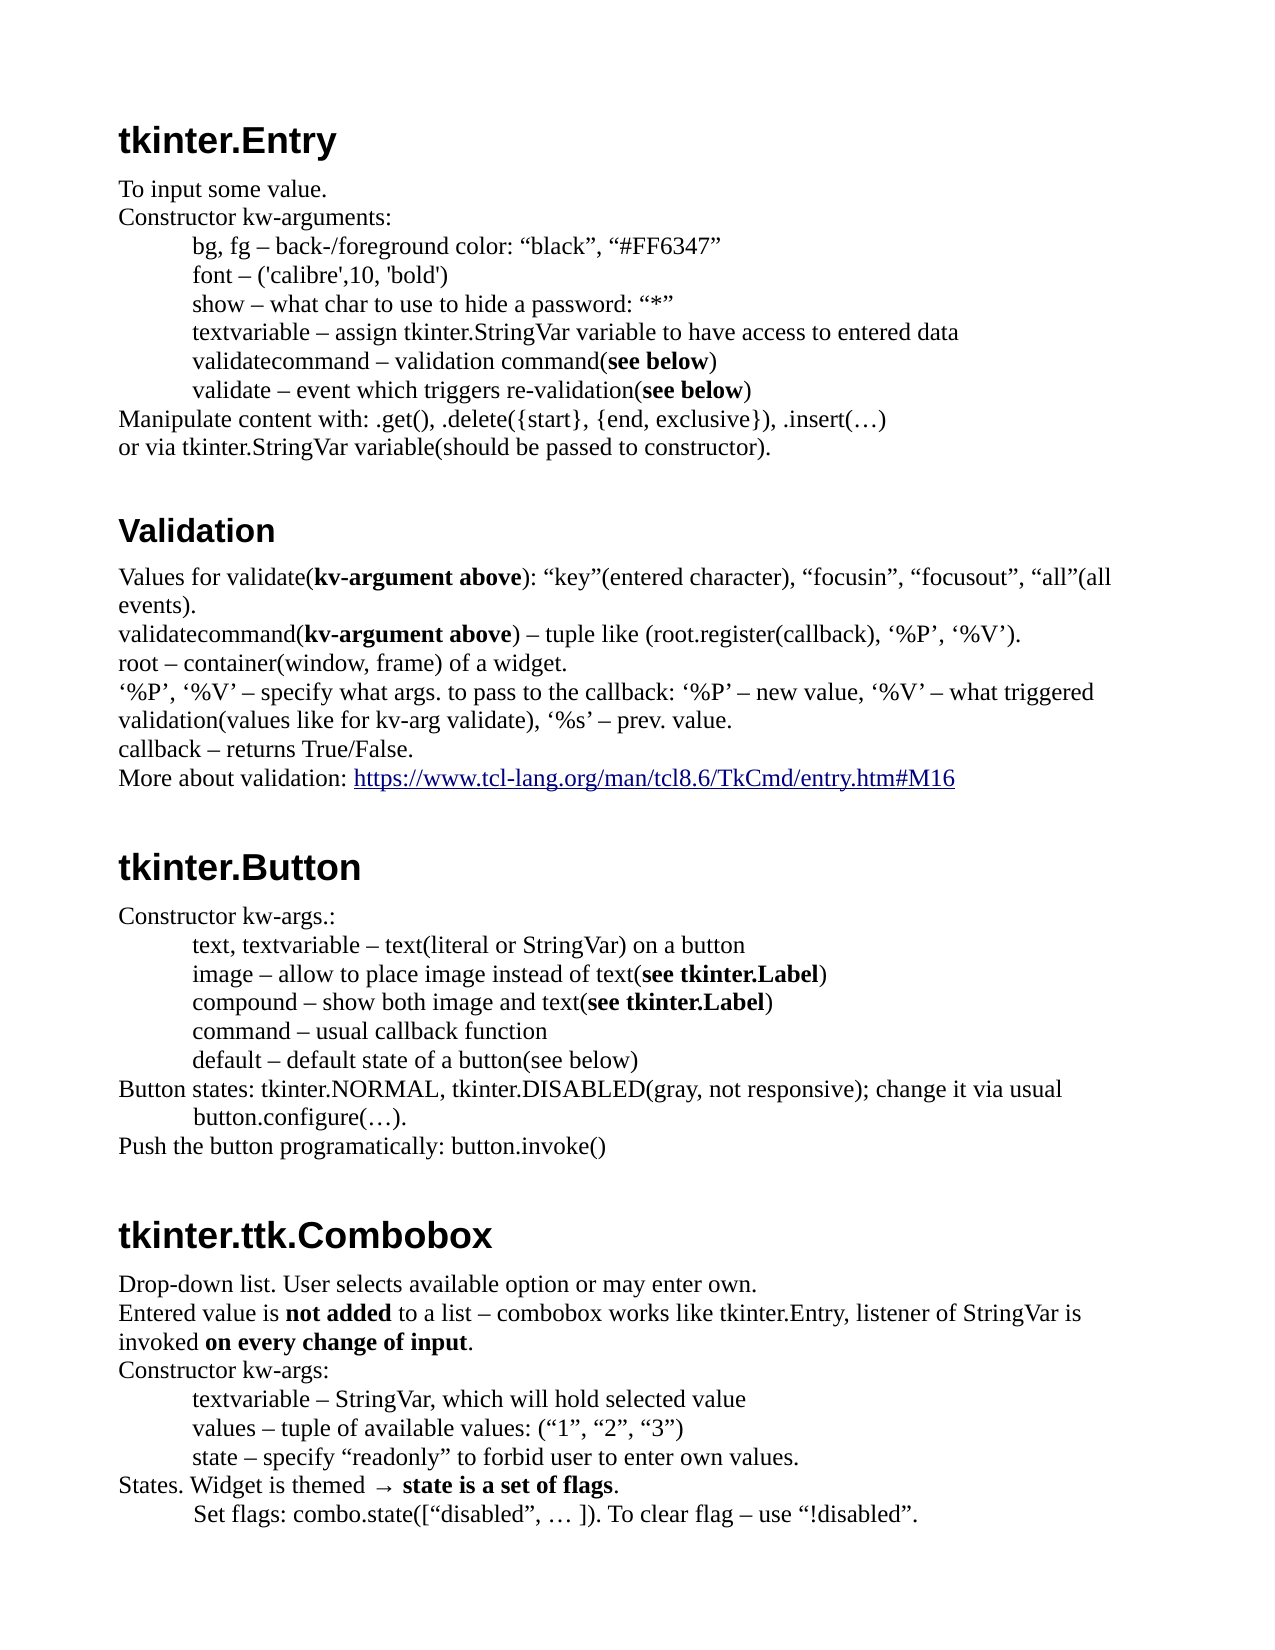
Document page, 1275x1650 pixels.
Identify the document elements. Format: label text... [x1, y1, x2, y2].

text Constructor kw-args.: [118, 901, 1157, 930]
subtitle Validation [118, 511, 1157, 549]
text validatecommand(kv-argument above) – tuple like (root.register(callback), ‘%P’, ‘%V’). [118, 619, 1157, 648]
text textvariable – assign tkinter.StringVar variable to have access to entered data [118, 317, 1157, 346]
text Button states: tkinter.NORMAL, tkinter.DISABLED(gray, not responsive); change it via usual button.configure(…). [118, 1074, 1157, 1131]
text Entered value is not added to a list – combobox works like tkinter.Entry, listener of StringVar is invoked on every change of input. [118, 1298, 1157, 1356]
text default – default state of a button(see below) [118, 1045, 1157, 1074]
text validatecommand – validation command(see below) [118, 346, 1157, 375]
text Push the button programatically: button.invoke() [118, 1131, 1157, 1160]
text Constructor kw-arguments: [118, 202, 1157, 231]
text Drop-down list. User selects available option or may enter own. [118, 1269, 1157, 1298]
text image – allow to place image instead of text(see tkinter.Label) [118, 959, 1157, 987]
text textvariable – StringVar, which will hold selected value [118, 1384, 1157, 1413]
subtitle tkinter.Entry [118, 118, 1157, 161]
text Set flags: combo.state([“disabled”, … ]). To clear flag – use “!disabled”. [193, 1499, 1157, 1528]
text command – usual callback function [118, 1016, 1157, 1045]
text Manipulate content with: .get(), .delete({start}, {end, exclusive}), .insert(…) [118, 404, 1157, 432]
text validate – event which triggers re-validation(see below) [118, 375, 1157, 404]
text To input some value. [118, 174, 1157, 202]
text States. Widget is themed → state is a set of flags. [118, 1471, 1157, 1499]
text root – container(window, frame) of a widget. [118, 648, 1157, 677]
subtitle tkinter.ttk.Combobox [118, 1214, 1157, 1257]
text Values for validate(kv-argument above): “key”(entered character), “focusin”, “focusout”, “all”(all events). [118, 562, 1157, 619]
text ‘%P’, ‘%V’ – specify what args. to pass to the callback: ‘%P’ – new value, ‘%V’ – what triggered validation(values like for kv-arg validate), ‘%s’ – prev. value. [118, 677, 1157, 734]
text or via tkinter.StringVar variable(should be passed to constructor). [118, 432, 1157, 461]
text More about validation: https://www.tcl-lang.org/man/tcl8.6/TkCmd/entry.htm#M16 [118, 763, 1157, 792]
text values – tuple of available values: (“1”, “2”, “3”) [118, 1413, 1157, 1442]
text text, textvariable – text(literal or StringVar) on a button [118, 930, 1157, 959]
text state – specify “readonly” to forbid user to enter own values. [118, 1442, 1157, 1471]
text compound – show both image and text(see tkinter.Label) [118, 987, 1157, 1016]
text Constructor kw-args: [118, 1356, 1157, 1384]
text bg, fg – back-/foreground color: “black”, “#FF6347” [118, 231, 1157, 260]
text show – what char to use to hide a password: “*” [118, 289, 1157, 317]
text font – ('calibre',10, 'bold') [118, 260, 1157, 289]
text callback – returns True/False. [118, 734, 1157, 763]
subtitle tkinter.Button [118, 846, 1157, 889]
